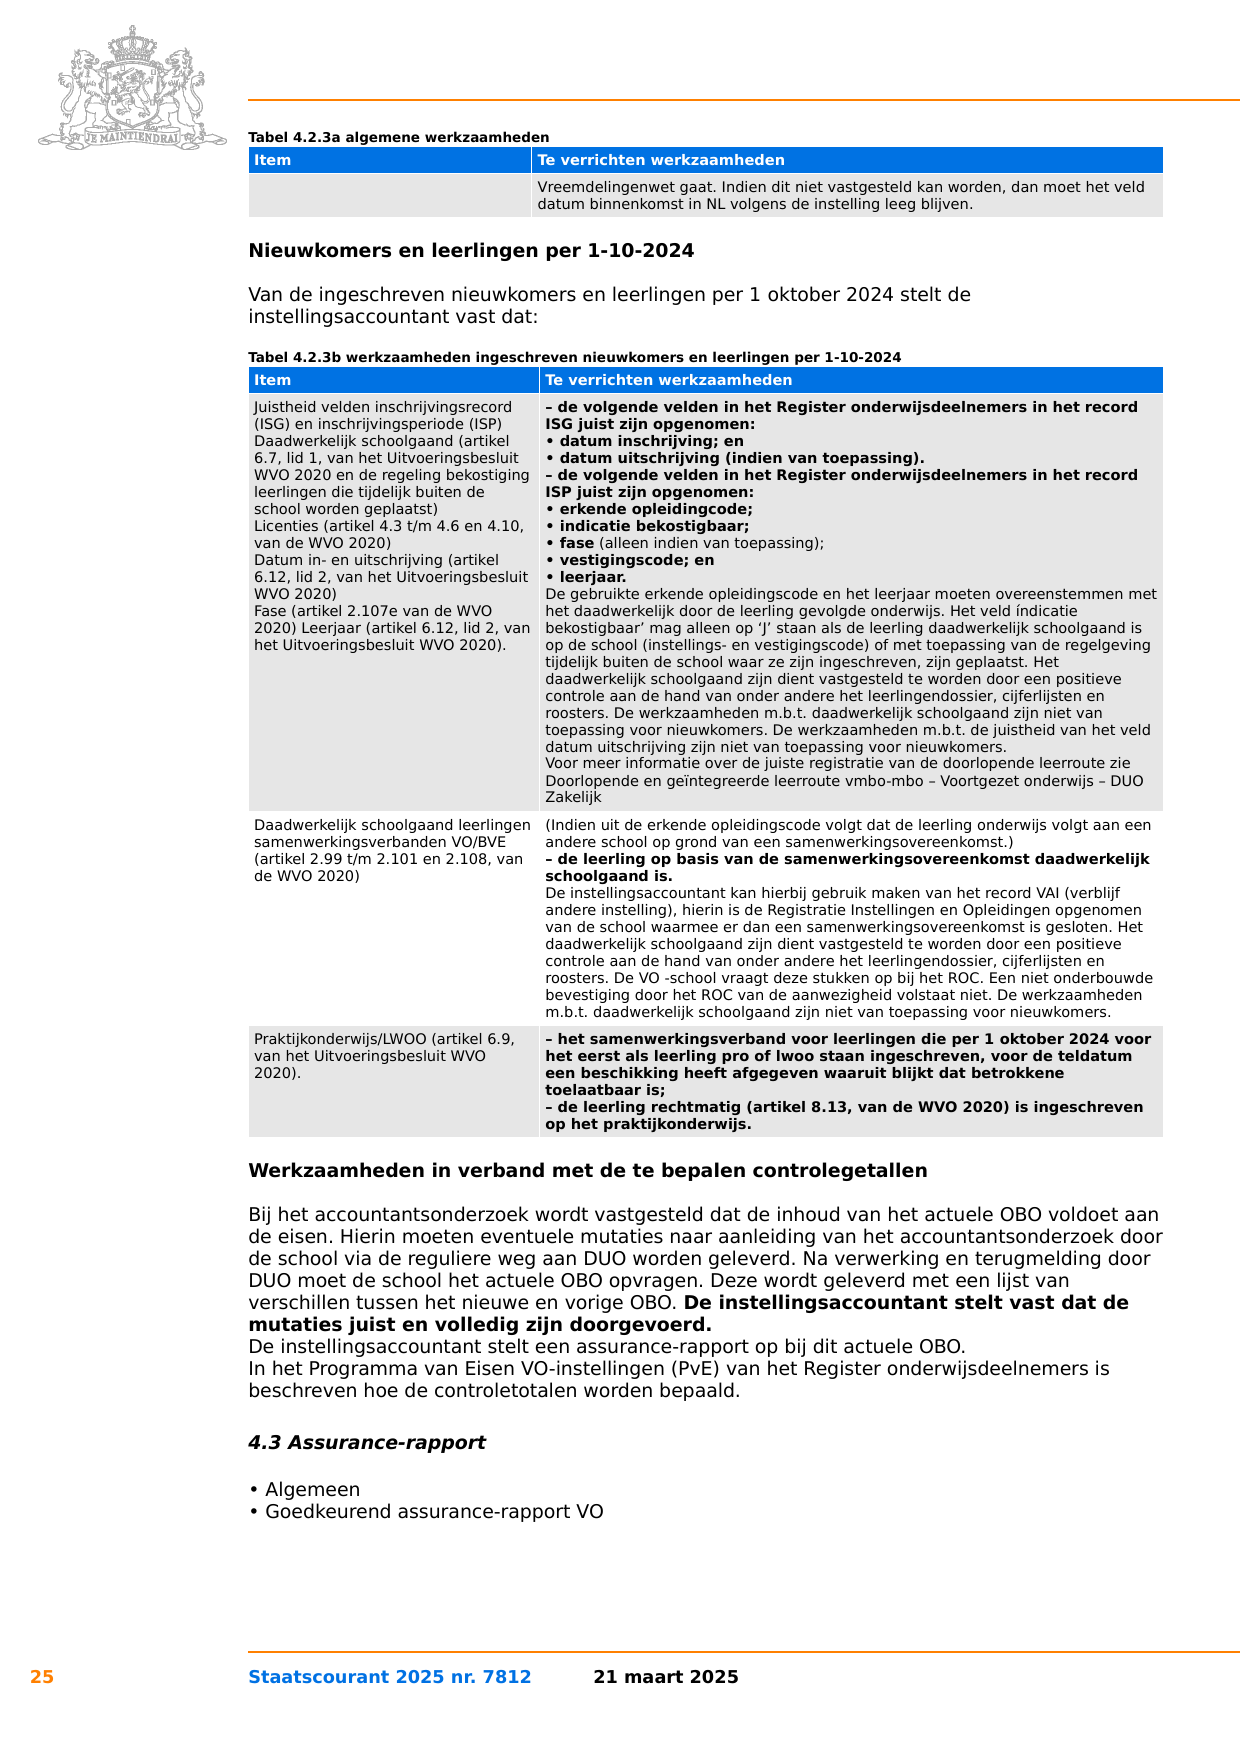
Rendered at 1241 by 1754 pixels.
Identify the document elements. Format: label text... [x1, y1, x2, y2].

table_header Tabel 4.2.3b werkzaamheden ingeschreven nieuwkomers en leerlingen per 1-10-2024 [248, 350, 1163, 366]
subtitle Nieuwkomers en leerlingen per 1-10-2024 [248, 240, 1163, 262]
table_header Tabel 4.2.3a algemene werkzaamheden [248, 130, 1163, 146]
table_cell [249, 174, 531, 217]
table_cell Te verrichten werkzaamheden [540, 367, 1163, 393]
text De instellingsaccountant stelt een assurance-rapport op bij dit actuele OBO. [248, 1336, 1163, 1358]
text Van de ingeschreven nieuwkomers en leerlingen per 1 oktober 2024 stelt de instellingsaccountant vast dat: [248, 284, 1163, 328]
table_cell Juistheid velden inschrijvingsrecord (ISG) en inschrijvingsperiode (ISP) Daadwerkelijk schoolgaand (artikel 6.7, lid 1, van het Uitvoeringsbesluit WVO 2020 en de regeling bekostiging leerlingen die tijdelijk buiten de school worden geplaatst) Licenties (artikel 4.3 t/m 4.6 en 4.10, van de WVO 2020) Datum in- en uitschrijving (artikel 6.12, lid 2, van het Uitvoeringsbesluit WVO 2020) Fase (artikel 2.107e van de WVO 2020) Leerjaar (artikel 6.12, lid 2, van het Uitvoeringsbesluit WVO 2020). [249, 394, 539, 811]
picture [38, 25, 227, 150]
table_cell Item [249, 147, 531, 173]
subtitle Werkzaamheden in verband met de te bepalen controlegetallen [248, 1160, 1163, 1182]
text Bij het accountantsonderzoek wordt vastgesteld dat de inhoud van het actuele OBO voldoet aan de eisen. Hierin moeten eventuele mutaties naar aanleiding van het accountantsonderzoek door de school via de reguliere weg aan DUO worden geleverd. Na verwerking en terugmelding door DUO moet de school het actuele OBO opvragen. Deze wordt geleverd met een lijst van verschillen tussen het nieuwe en vorige OBO. De instellingsaccountant stelt vast dat de mutaties juist en volledig zijn doorgevoerd. [248, 1204, 1163, 1336]
table_cell Item [249, 367, 539, 393]
table_cell Daadwerkelijk schoolgaand leerlingen samenwerkingsverbanden VO/BVE (artikel 2.99 t/m 2.101 en 2.108, van de WVO 2020) [249, 812, 539, 1025]
subtitle 4.3 Assurance-rapport [248, 1432, 1163, 1454]
table_cell (Indien uit de erkende opleidingscode volgt dat de leerling onderwijs volgt aan een andere school op grond van een samenwerkingsovereenkomst.) – de leerling op basis van de samenwerkingsovereenkomst daadwerkelijk schoolgaand is. De instellingsaccountant kan hierbij gebruik maken van het record VAI (verblijf andere instelling), hierin is de Registratie Instellingen en Opleidingen opgenomen van de school waarmee er dan een samenwerkingsovereenkomst is gesloten. Het daadwerkelijk schoolgaand zijn dient vastgesteld te worden door een positieve controle aan de hand van onder andere het leerlingendossier, cijferlijsten en roosters. De VO -school vraagt deze stukken op bij het ROC. Een niet onderbouwde bevestiging door het ROC van de aanwezigheid volstaat niet. De werkzaamheden m.b.t. daadwerkelijk schoolgaand zijn niet van toepassing voor nieuwkomers. [540, 812, 1163, 1025]
text In het Programma van Eisen VO-instellingen (PvE) van het Register onderwijsdeelnemers is beschreven hoe de controletotalen worden bepaald. [248, 1358, 1163, 1402]
table_cell – de volgende velden in het Register onderwijsdeelnemers in het record ISG juist zijn opgenomen: • datum inschrijving; en • datum uitschrijving (indien van toepassing). – de volgende velden in het Register onderwijsdeelnemers in het record ISP juist zijn opgenomen: • erkende opleidingcode; • indicatie bekostigbaar; • fase (alleen indien van toepassing); • vestigingscode; en • leerjaar. De gebruikte erkende opleidingscode en het leerjaar moeten overeenstemmen met het daadwerkelijk door de leerling gevolgde onderwijs. Het veld índicatie bekostigbaar’ mag alleen op ‘J’ staan als de leerling daadwerkelijk schoolgaand is op de school (instellings- en vestigingscode) of met toepassing van de regelgeving tijdelijk buiten de school waar ze zijn ingeschreven, zijn geplaatst. Het daadwerkelijk schoolgaand zijn dient vastgesteld te worden door een positieve controle aan de hand van onder andere het leerlingendossier, cijferlijsten en roosters. De werkzaamheden m.b.t. daadwerkelijk schoolgaand zijn niet van toepassing voor nieuwkomers. De werkzaamheden m.b.t. de juistheid van het veld datum uitschrijving zijn niet van toepassing voor nieuwkomers. Voor meer informatie over de juiste registratie van de doorlopende leerroute zie Doorlopende en geïntegreerde leerroute vmbo-mbo – Voortgezet onderwijs – DUO Zakelijk [540, 394, 1163, 811]
table_cell Te verrichten werkzaamheden [532, 147, 1163, 173]
table_cell Praktijkonderwijs/LWOO (artikel 6.9, van het Uitvoeringsbesluit WVO 2020). [249, 1026, 539, 1137]
table_cell Vreemdelingenwet gaat. Indien dit niet vastgesteld kan worden, dan moet het veld datum binnenkomst in NL volgens de instelling leeg blijven. [532, 174, 1163, 217]
text • Algemeen [248, 1479, 1163, 1501]
table_cell – het samenwerkingsverband voor leerlingen die per 1 oktober 2024 voor het eerst als leerling pro of lwoo staan ingeschreven, voor de teldatum een beschikking heeft afgegeven waaruit blijkt dat betrokkene toelaatbaar is; – de leerling rechtmatig (artikel 8.13, van de WVO 2020) is ingeschreven op het praktijkonderwijs. [540, 1026, 1163, 1137]
text • Goedkeurend assurance-rapport VO [248, 1501, 1163, 1523]
